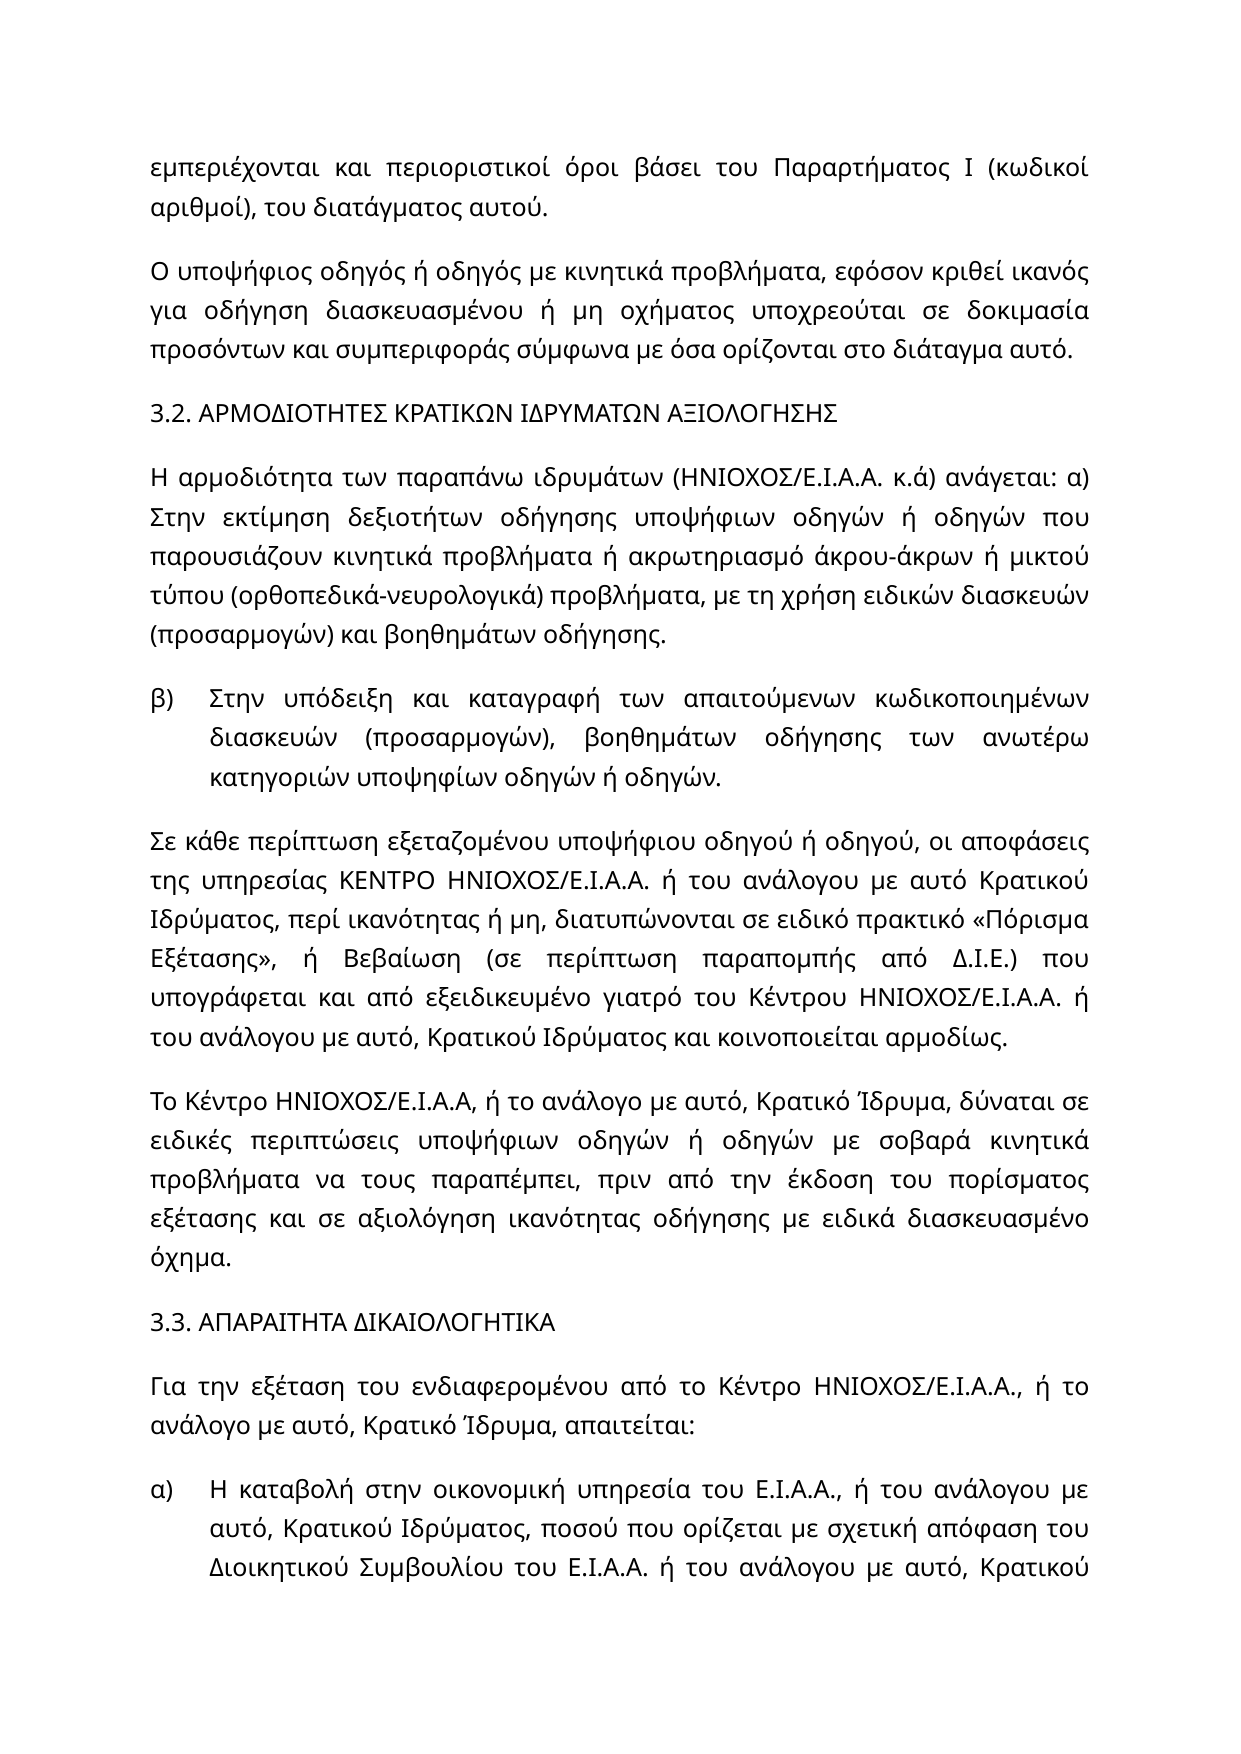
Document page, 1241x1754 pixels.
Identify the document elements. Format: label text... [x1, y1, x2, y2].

list α) Η καταβολή στην οικονομική υπηρεσία του Ε.Ι.Α.Α., ή του ανάλογου με αυτό, Κρατικού Ιδρύματος, ποσού που ορίζεται με σχετική απόφαση του Διοικητικού Συμβουλίου του Ε.Ι.Α.Α. ή του ανάλογου με αυτό, Κρατικού [150, 1472, 1090, 1584]
text 3.3. ΑΠΑΡΑΙΤΗΤΑ ΔΙΚΑΙΟΛΟΓΗΤΙΚΑ [150, 1304, 1090, 1338]
text Ο υποψήφιος οδηγός ή οδηγός με κινητικά προβλήματα, εφόσον κριθεί ικανός για οδήγηση διασκευασμένου ή μη οχήματος υποχρεούται σε δοκιμασία προσόντων και συμπεριφοράς σύμφωνα με όσα ορίζονται στο διάταγμα αυτό. [150, 253, 1090, 366]
text 3.2. ΑΡΜΟΔΙΟΤΗΤΕΣ ΚΡΑΤΙΚΩΝ ΙΔΡΥΜΑΤΩΝ ΑΞΙΟΛΟΓΗΣΗΣ [150, 396, 1090, 430]
text εμπεριέχονται και περιοριστικοί όροι βάσει του Παραρτήματος Ι (κωδικοί αριθμοί), του διατάγματος αυτού. [150, 150, 1090, 223]
list β) Στην υπόδειξη και καταγραφή των απαιτούμενων κωδικοποιημένων διασκευών (προσαρμογών), βοηθημάτων οδήγησης των ανωτέρω κατηγοριών υποψηφίων οδηγών ή οδηγών. [150, 681, 1090, 793]
text Το Κέντρο ΗΝΙΟΧΟΣ/Ε.Ι.Α.Α, ή το ανάλογο με αυτό, Κρατικό Ίδρυμα, δύναται σε ειδικές περιπτώσεις υποψήφιων οδηγών ή οδηγών με σοβαρά κινητικά προβλήματα να τους παραπέμπει, πριν από την έκδοση του πορίσματος εξέτασης και σε αξιολόγηση ικανότητας οδήγησης με ειδικά διασκευασμένο όχημα. [150, 1083, 1090, 1274]
text Για την εξέταση του ενδιαφερομένου από το Κέντρο ΗΝΙΟΧΟΣ/Ε.Ι.Α.Α., ή το ανάλογο με αυτό, Κρατικό Ίδρυμα, απαιτείται: [150, 1368, 1090, 1442]
text Σε κάθε περίπτωση εξεταζομένου υποψήφιου οδηγού ή οδηγού, οι αποφάσεις της υπηρεσίας ΚΕΝΤΡΟ ΗΝΙΟΧΟΣ/Ε.Ι.Α.Α. ή του ανάλογου με αυτό Κρατικού Ιδρύματος, περί ικανότητας ή μη, διατυπώνονται σε ειδικό πρακτικό «Πόρισμα Εξέτασης», ή Βεβαίωση (σε περίπτωση παραπομπής από Δ.Ι.Ε.) που υπογράφεται και από εξειδικευμένο γιατρό του Κέντρου ΗΝΙΟΧΟΣ/Ε.Ι.Α.Α. ή του ανάλογου με αυτό, Κρατικού Ιδρύματος και κοινοποιείται αρμοδίως. [150, 823, 1090, 1053]
text Η αρμοδιότητα των παραπάνω ιδρυμάτων (ΗΝΙΟΧΟΣ/Ε.Ι.Α.Α. κ.ά) ανάγεται: α) Στην εκτίμηση δεξιοτήτων οδήγησης υποψήφιων οδηγών ή οδηγών που παρουσιάζουν κινητικά προβλήματα ή ακρωτηριασμό άκρου-άκρων ή μικτού τύπου (ορθοπεδικά-νευρολογικά) προβλήματα, με τη χρήση ειδικών διασκευών (προσαρμογών) και βοηθημάτων οδήγησης. [150, 460, 1090, 651]
